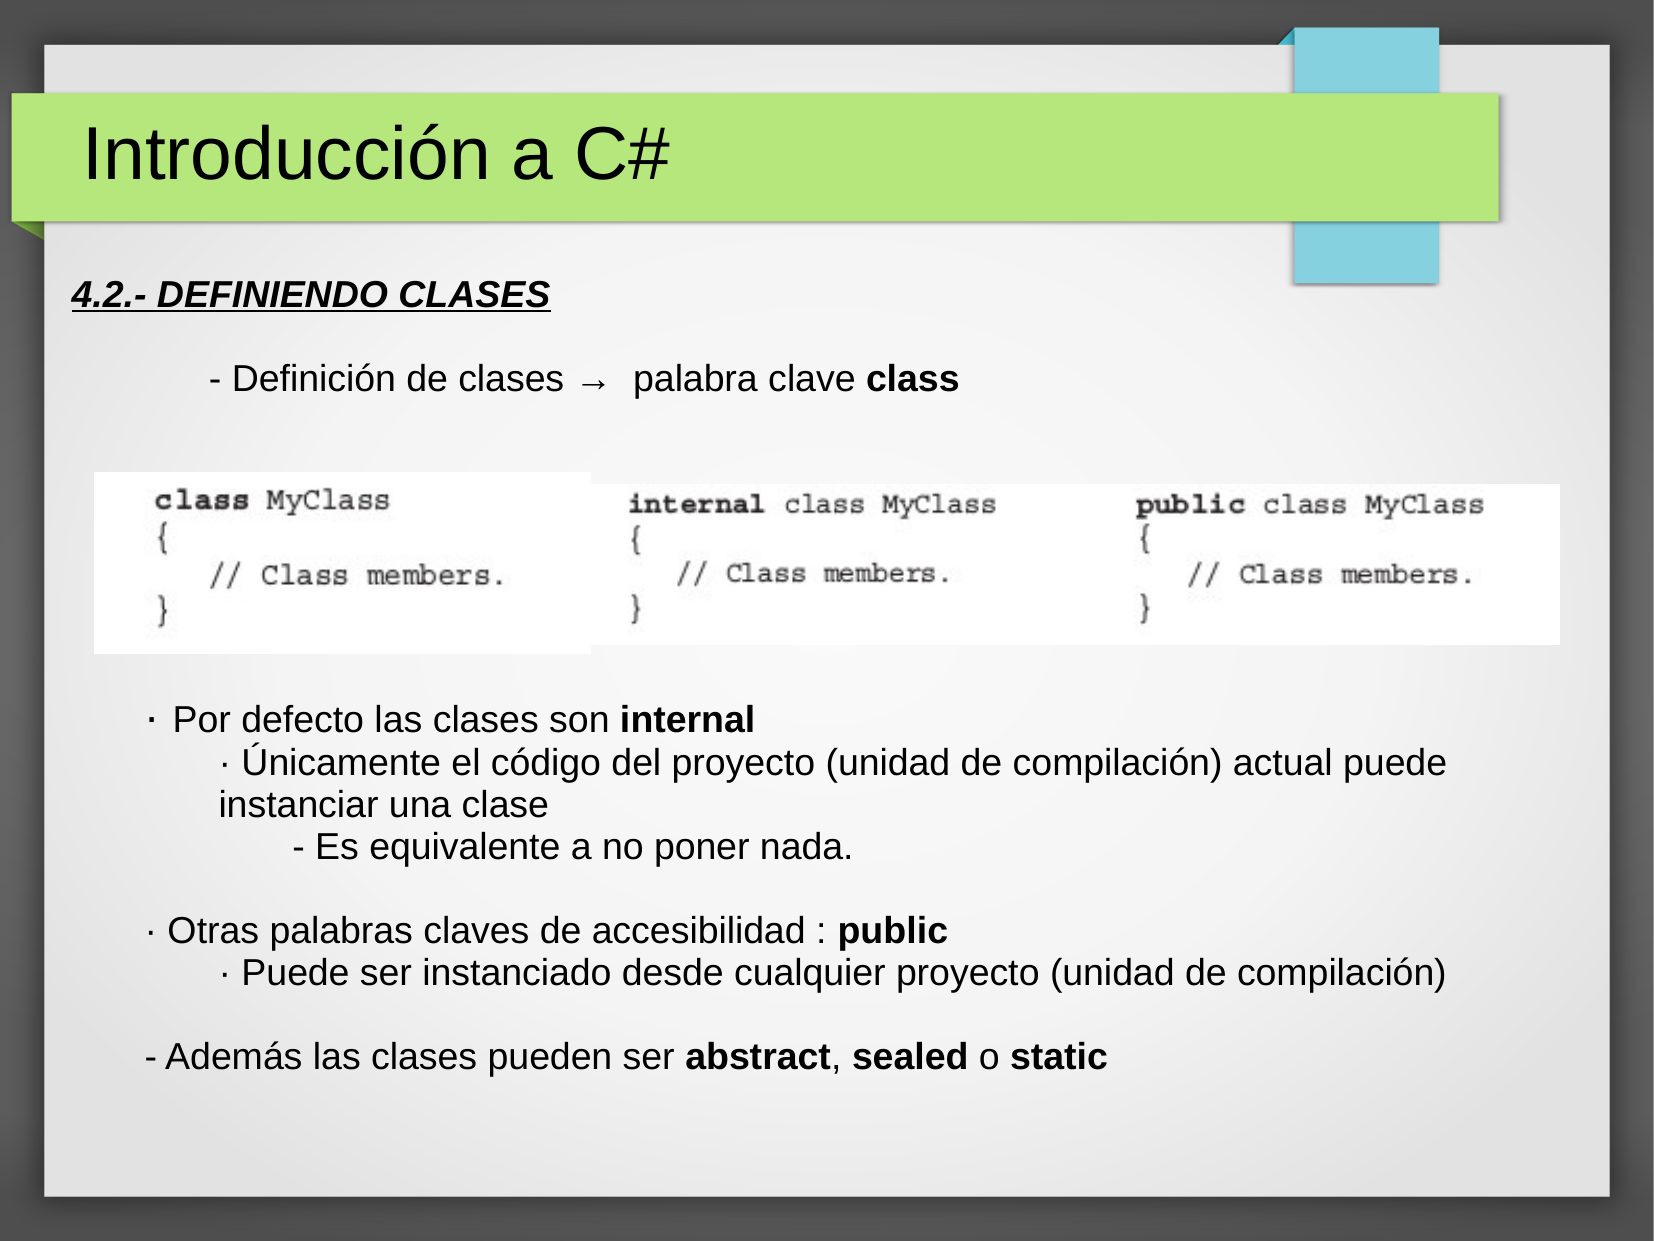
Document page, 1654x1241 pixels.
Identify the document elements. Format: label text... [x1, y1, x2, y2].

picture [0, 0, 1654, 1241]
subtitle 4.2.- DEFINIENDO CLASES - Definición de clases → palabra clave class [61, 250, 1550, 424]
text_box · Por defecto las clases son internal · Únicamente el código del proyecto (unidad de compilación) actual puede instanciar una clase - Es equivalente a no poner nada. · Otras palabras claves de accesibilidad : public · Puede ser instanciado desde cualquier proyecto (unidad de compilación) - Además las clases pueden ser abstract, sealed o static [70, 690, 1560, 1193]
title Introducción a C# [82, 94, 1264, 213]
